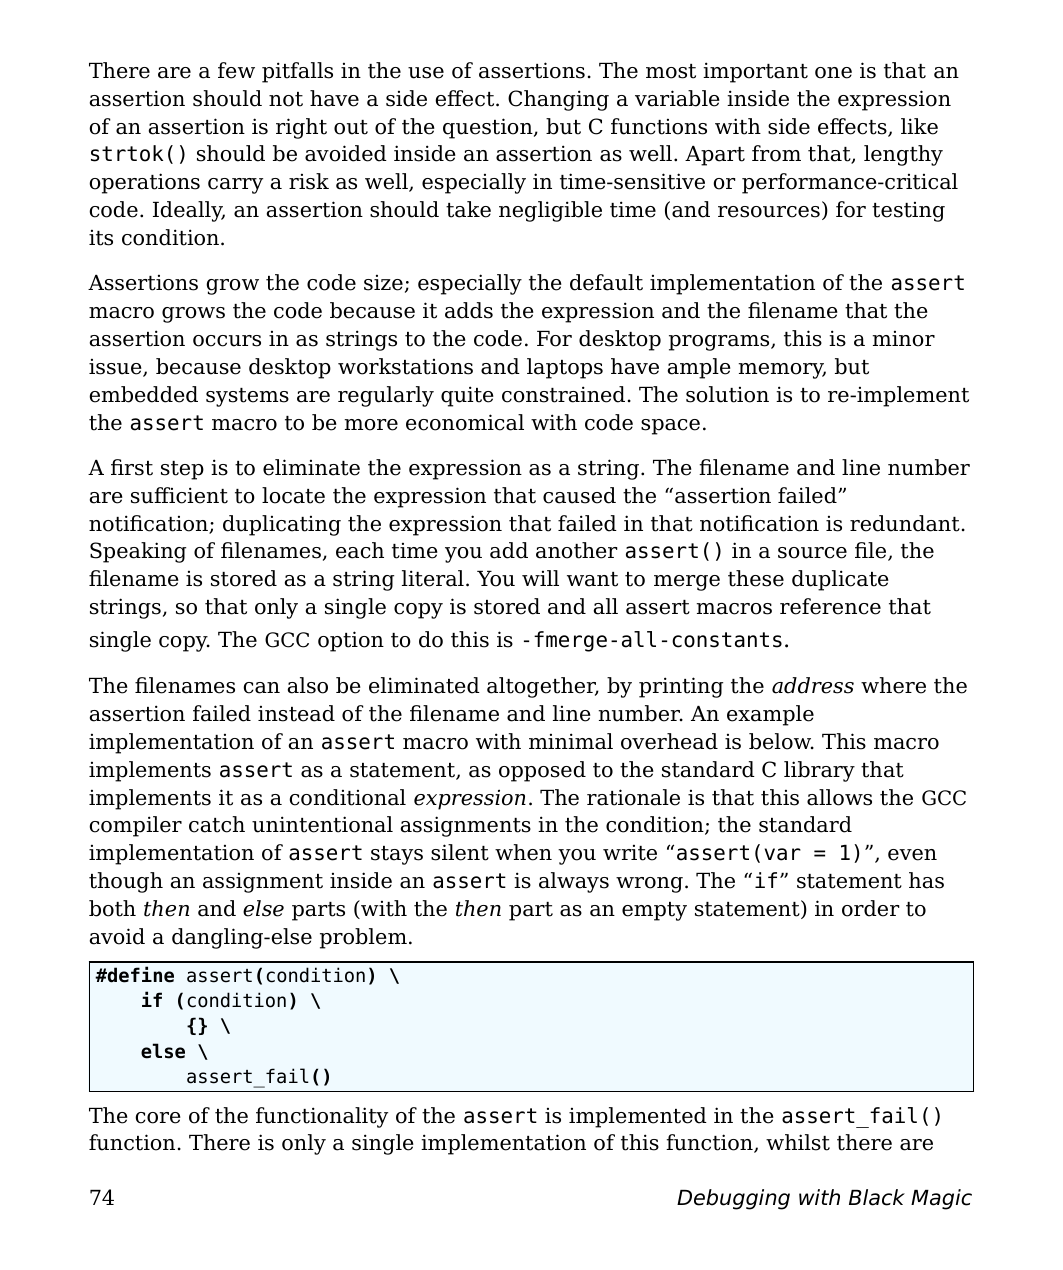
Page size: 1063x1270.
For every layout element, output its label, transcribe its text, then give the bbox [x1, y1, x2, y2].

text Assertions grow the code size; especially the default implementation of the assert macro grows the code because it adds the expression and the filename that the assertion occurs in as strings to the code. For desktop programs, this is a minor issue, because desktop workstations and laptops have ample memory, but embedded systems are regularly quite constrained. The solution is to re-implement the assert macro to be more economical with code space. [88, 271, 974, 435]
text #define assert(condition) \ [90, 963, 973, 986]
text The filenames can also be eliminated altogether, by printing the address where the assertion failed instead of the filename and line number. An example implementation of an assert macro with minimal overhead is below. This macro implements assert as a statement, as opposed to the standard C library that implements it as a conditional expression. The rationale is that this allows the GCC compiler catch unintentional assignments in the condition; the standard implementation of assert stays silent when you write “assert(var = 1)”, even though an assignment inside an assert is always wrong. The “if” statement has both then and else parts (with the then part as an empty statement) in order to avoid a dangling-else problem. [88, 674, 974, 949]
text {} \ [90, 1012, 973, 1037]
text The core of the functionality of the assert is implemented in the assert_fail() function. There is only a single implementation of this function, whilst there are [88, 1104, 974, 1156]
text else \ [90, 1037, 973, 1062]
text A first step is to eliminate the expression as a string. The filename and line number are sufficient to locate the expression that caused the “assertion failed” notification; duplicating the expression that failed in that notification is redundant. Speaking of filenames, each time you add another assert() in a source file, the filename is stored as a string literal. You will want to merge these duplicate strings, so that only a single copy is stored and all assert macros reference that single copy. The GCC option to do this is ‑fmerge‑all‑constants. [88, 456, 974, 652]
text assert_fail() [90, 1062, 973, 1091]
text There are a few pitfalls in the use of assertions. The most important one is that an assertion should not have a side effect. Changing a variable inside the expression of an assertion is right out of the question, but C functions with side effects, like strtok() should be avoided inside an assertion as well. Apart from that, lengthy operations carry a risk as well, especially in time-sensitive or performance-critical code. Ideally, an assertion should take negligible time (and resources) for testing its condition. [88, 59, 974, 250]
text if (condition) \ [90, 986, 973, 1012]
